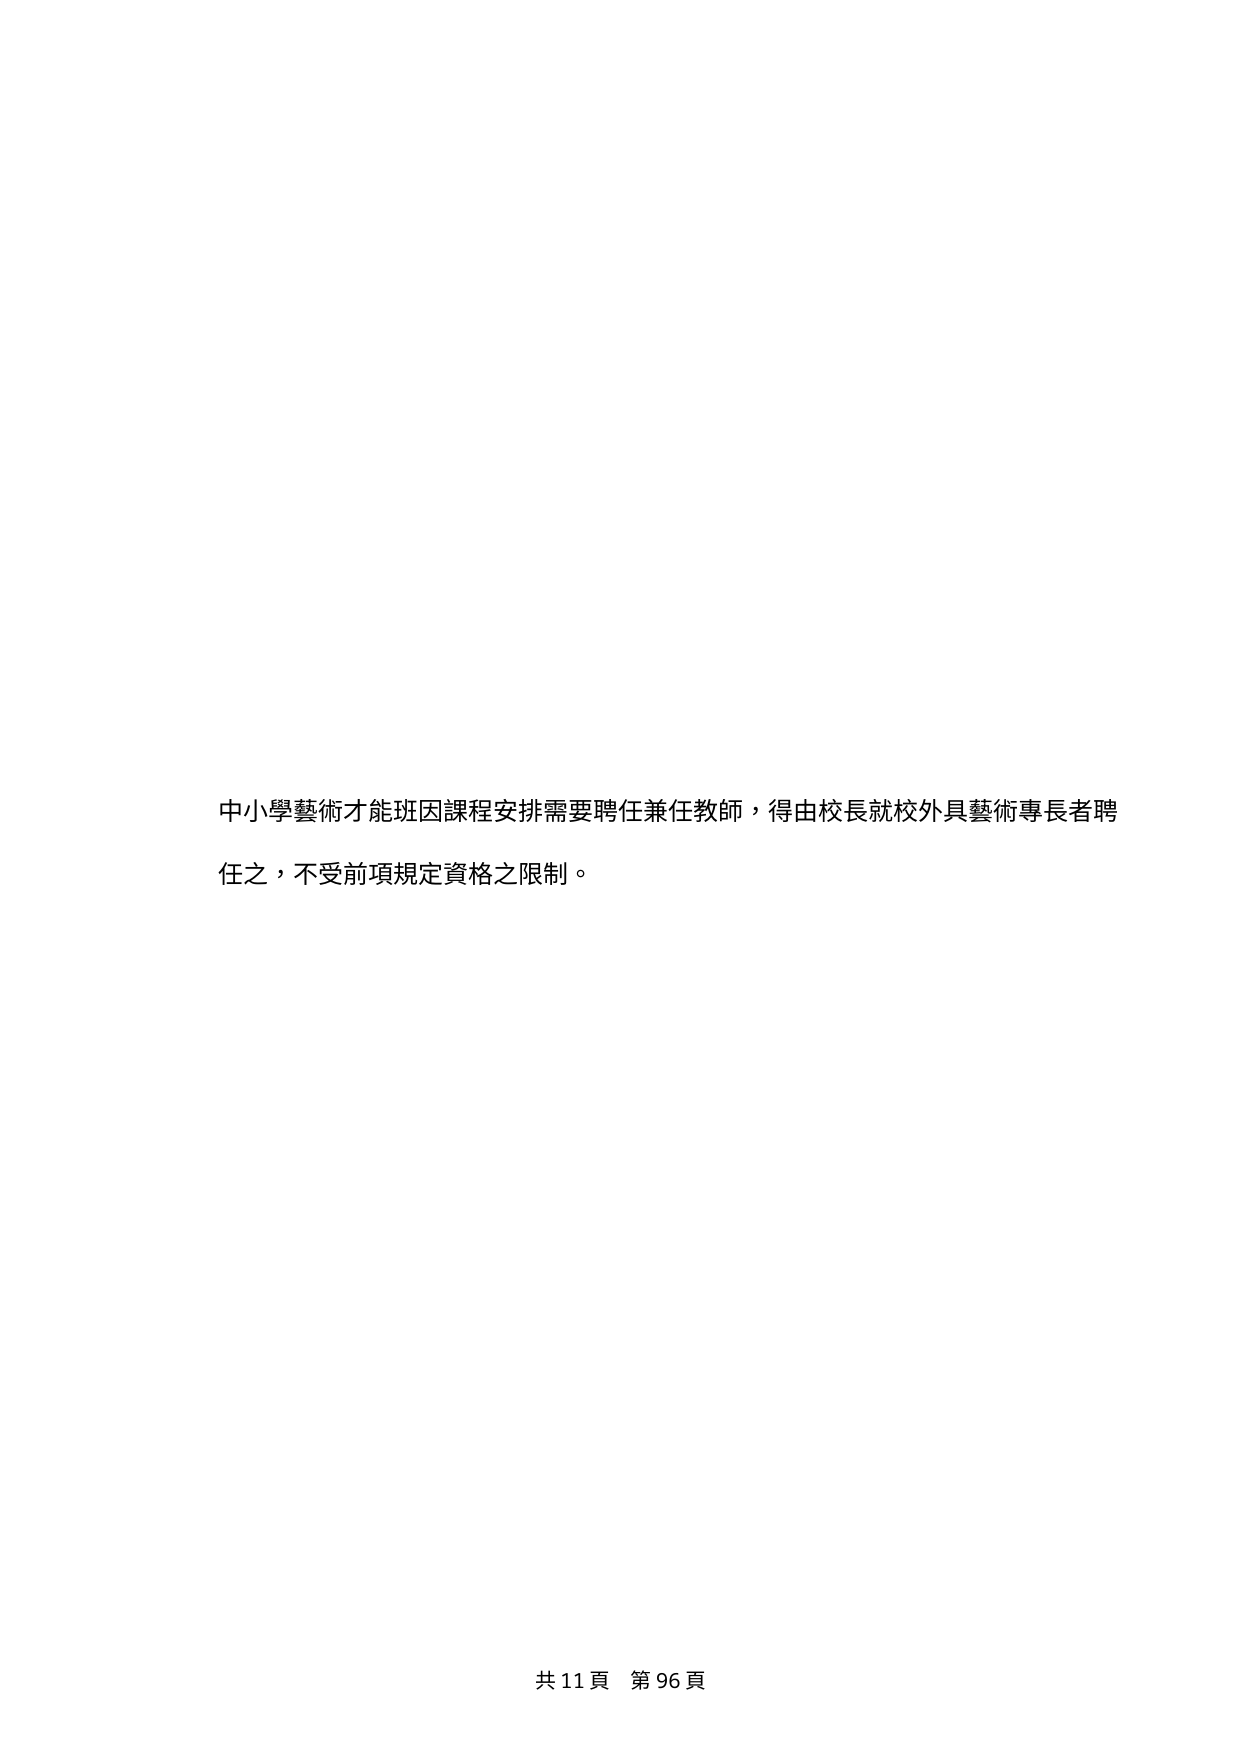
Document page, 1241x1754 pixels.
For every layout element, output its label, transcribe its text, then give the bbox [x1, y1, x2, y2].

text 中小學藝術才能班因課程安排需要聘任兼任教師，得由校長就校外具藝術專長者聘任之，不受前項規定資格之限制。 [218, 768, 1122, 893]
